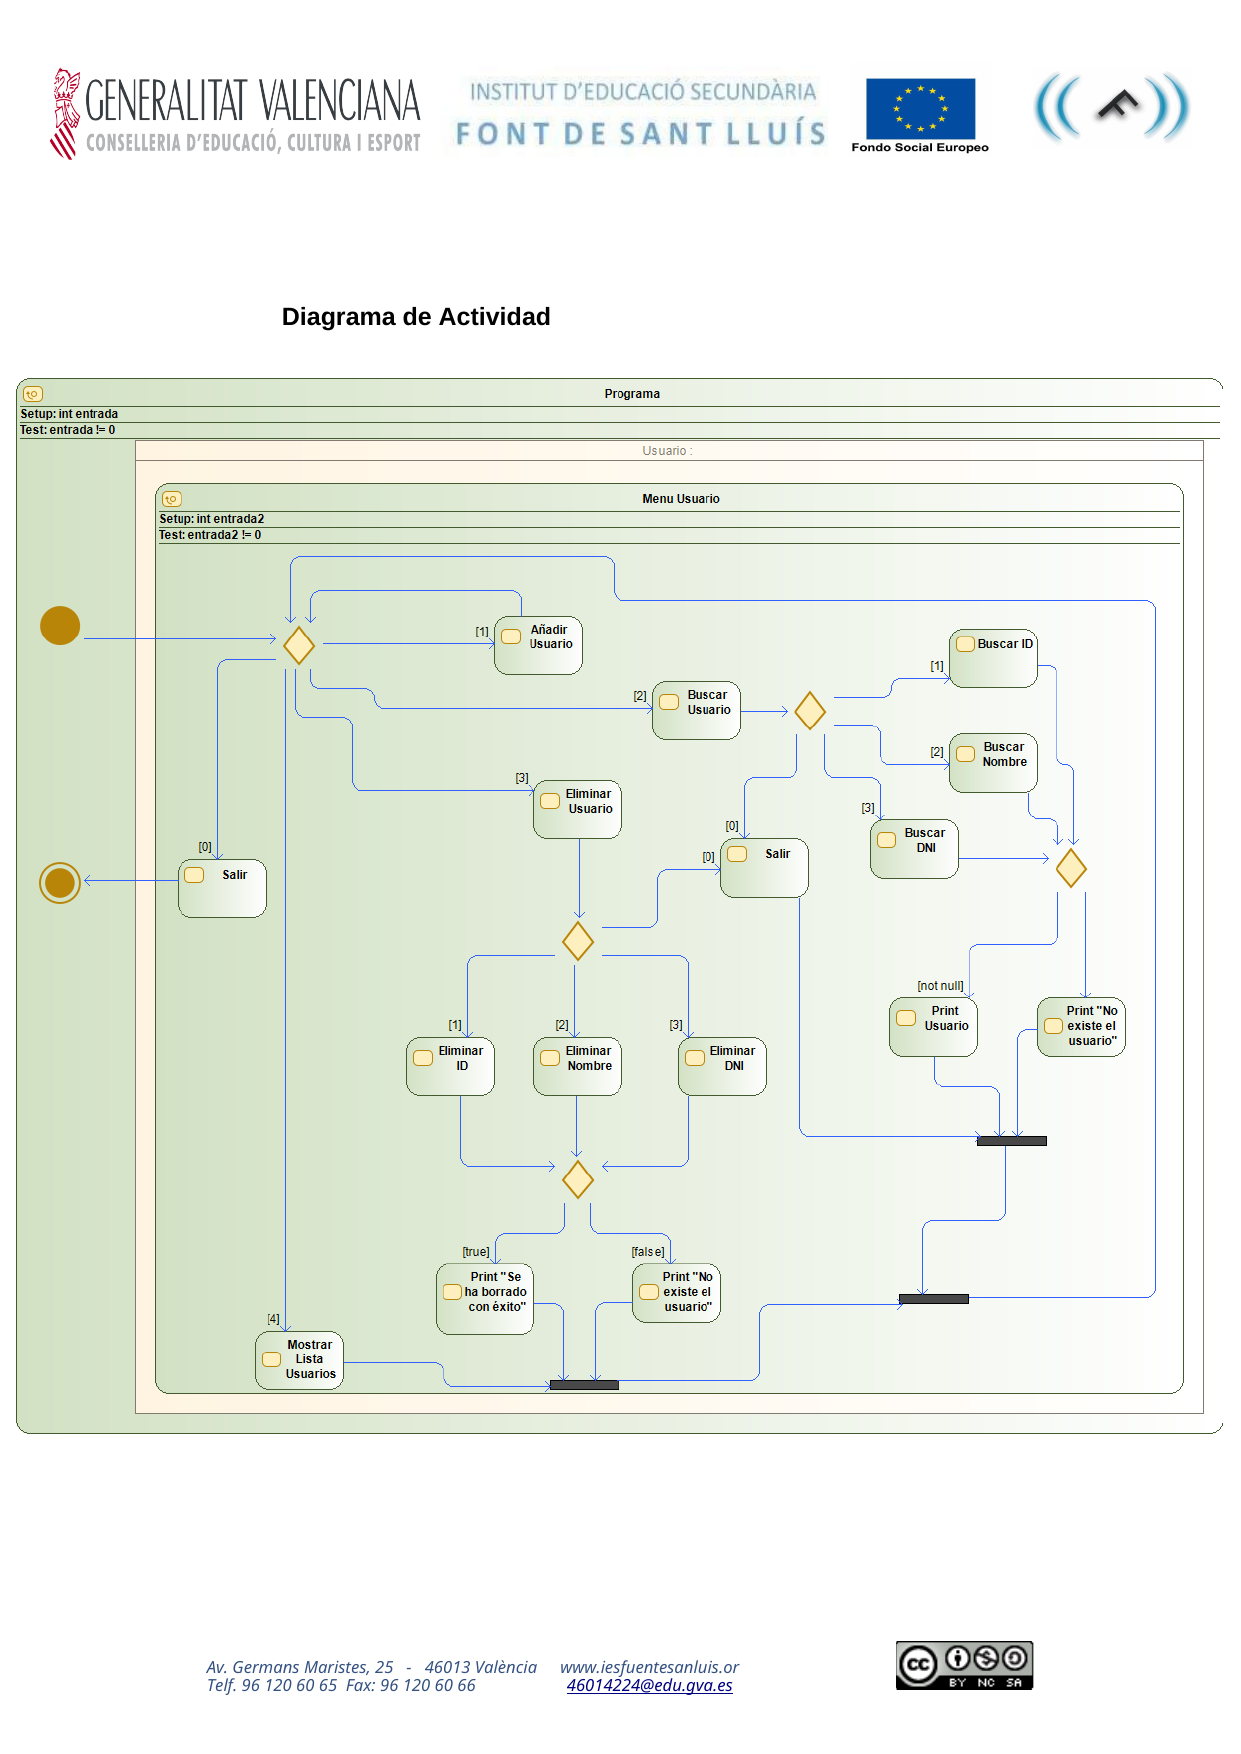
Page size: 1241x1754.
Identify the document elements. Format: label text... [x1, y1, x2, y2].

picture [6, 368, 1232, 1443]
picture [1032, 67, 1194, 148]
picture [46, 66, 424, 162]
picture [849, 61, 993, 157]
picture [896, 1641, 1034, 1690]
text Diagrama de Actividad [207, 302, 1122, 331]
picture [440, 66, 829, 157]
